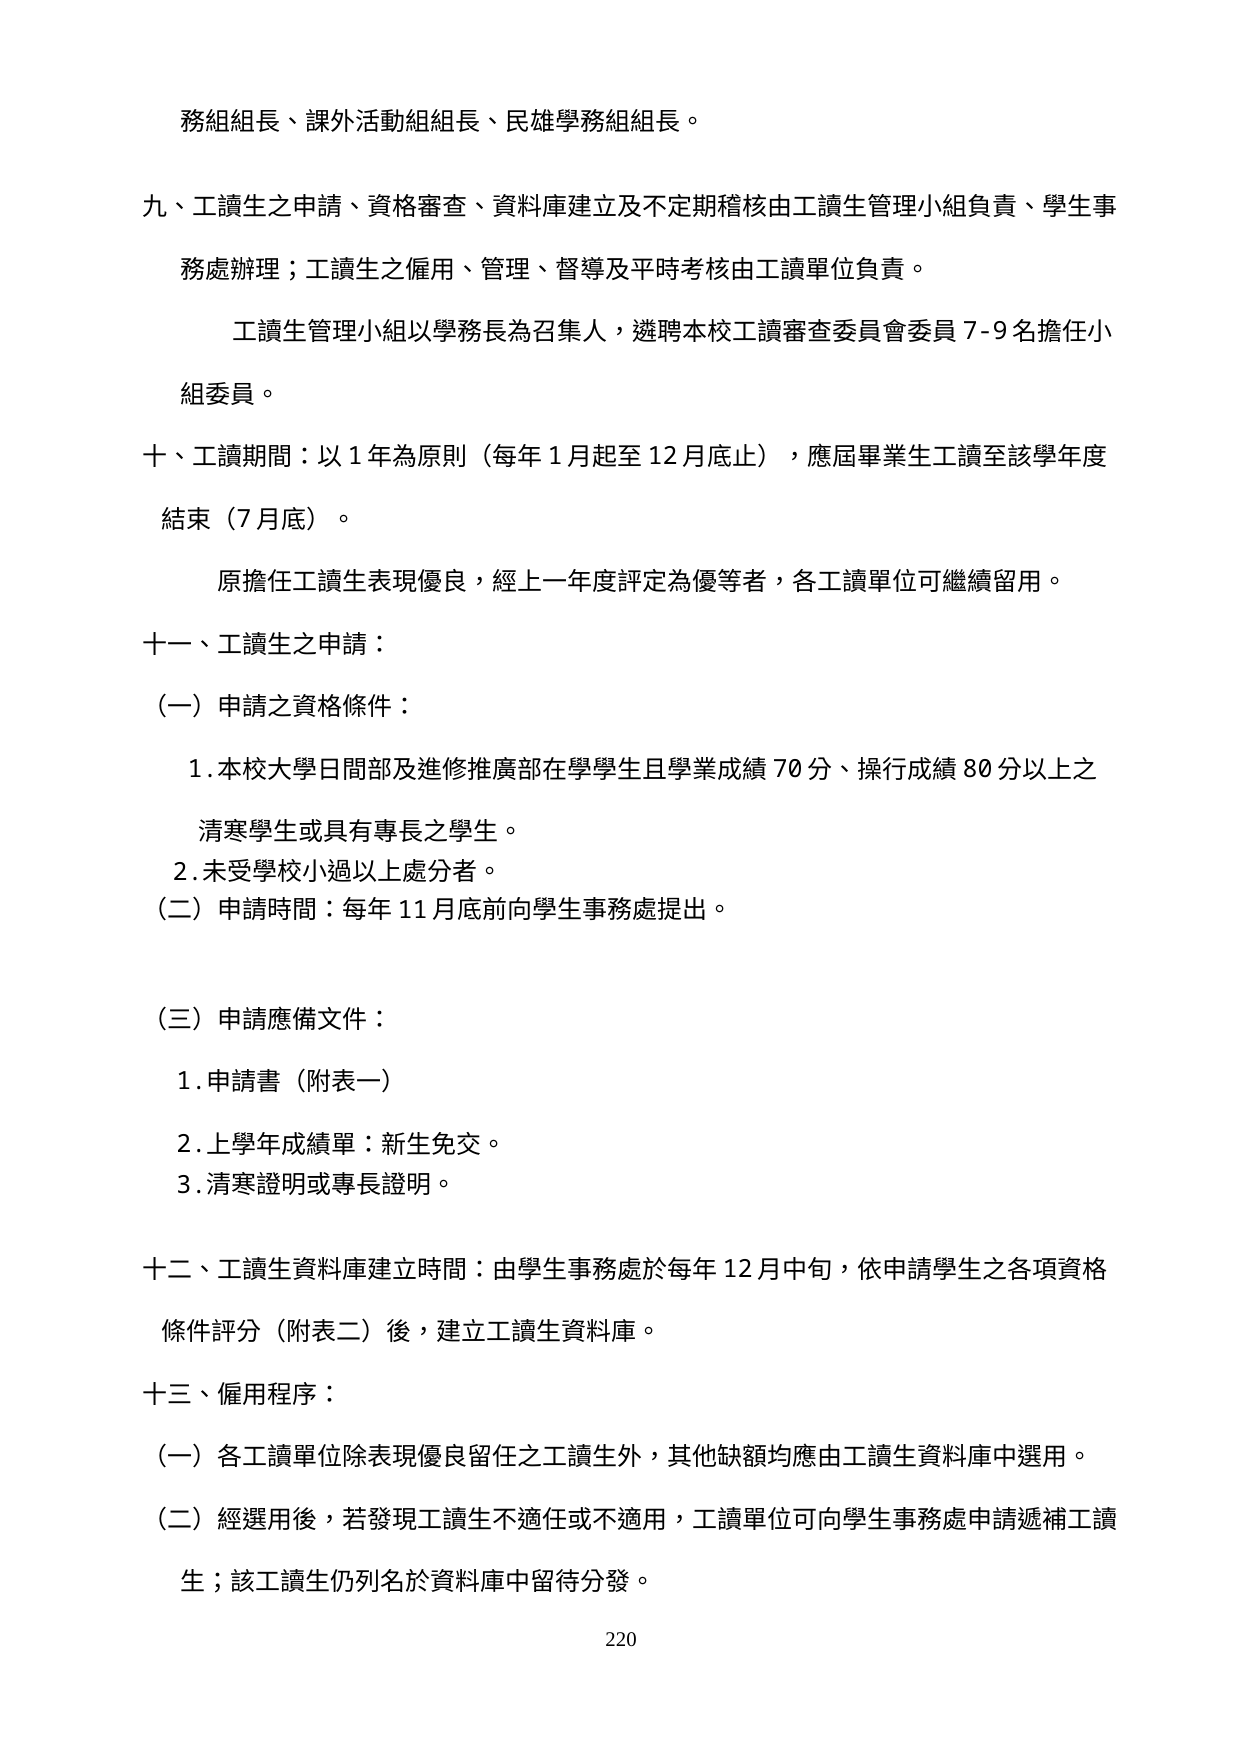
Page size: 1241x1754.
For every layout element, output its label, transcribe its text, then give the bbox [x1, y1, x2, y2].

table_cell 十一、工讀生之申請： （一）申請之資格條件： 1.本校大學日間部及進修推廣部在學學生且學業成績70分、操行成績80分以上之清寒學生或具有專長之學生。 2.未受學校小過以上處分者。 （二）申請時間：每年11月底前向學生事務處提出。 （三）申請應備文件： 1.申請書（附表一） 2.上學年成績單：新生免交。 3.清寒證明或專長證明。 [131, 601, 1133, 1201]
table_cell 十、工讀期間：以1年為原則（每年1月起至12月底止），應屆畢業生工讀至該學年度結束（7月底）。 原擔任工讀生表現優良，經上一年度評定為優等者，各工讀單位可繼續留用。 [131, 413, 1133, 601]
table_cell 務組組長、課外活動組組長、民雄學務組組長。 [131, 101, 1133, 138]
table_cell 十二、工讀生資料庫建立時間：由學生事務處於每年12月中旬，依申請學生之各項資格條件評分（附表二）後，建立工讀生資料庫。 [131, 1201, 1133, 1351]
table_cell 九、工讀生之申請、資格審查、資料庫建立及不定期稽核由工讀生管理小組負責、學生事務處辦理；工讀生之僱用、管理、督導及平時考核由工讀單位負責。 工讀生管理小組以學務長為召集人，遴聘本校工讀審查委員會委員7-9名擔任小組委員。 [131, 138, 1133, 413]
table_cell 十三、僱用程序： （一）各工讀單位除表現優良留任之工讀生外，其他缺額均應由工讀生資料庫中選用。 （二）經選用後，若發現工讀生不適任或不適用，工讀單位可向學生事務處申請遞補工讀生；該工讀生仍列名於資料庫中留待分發。 [131, 1351, 1133, 1601]
